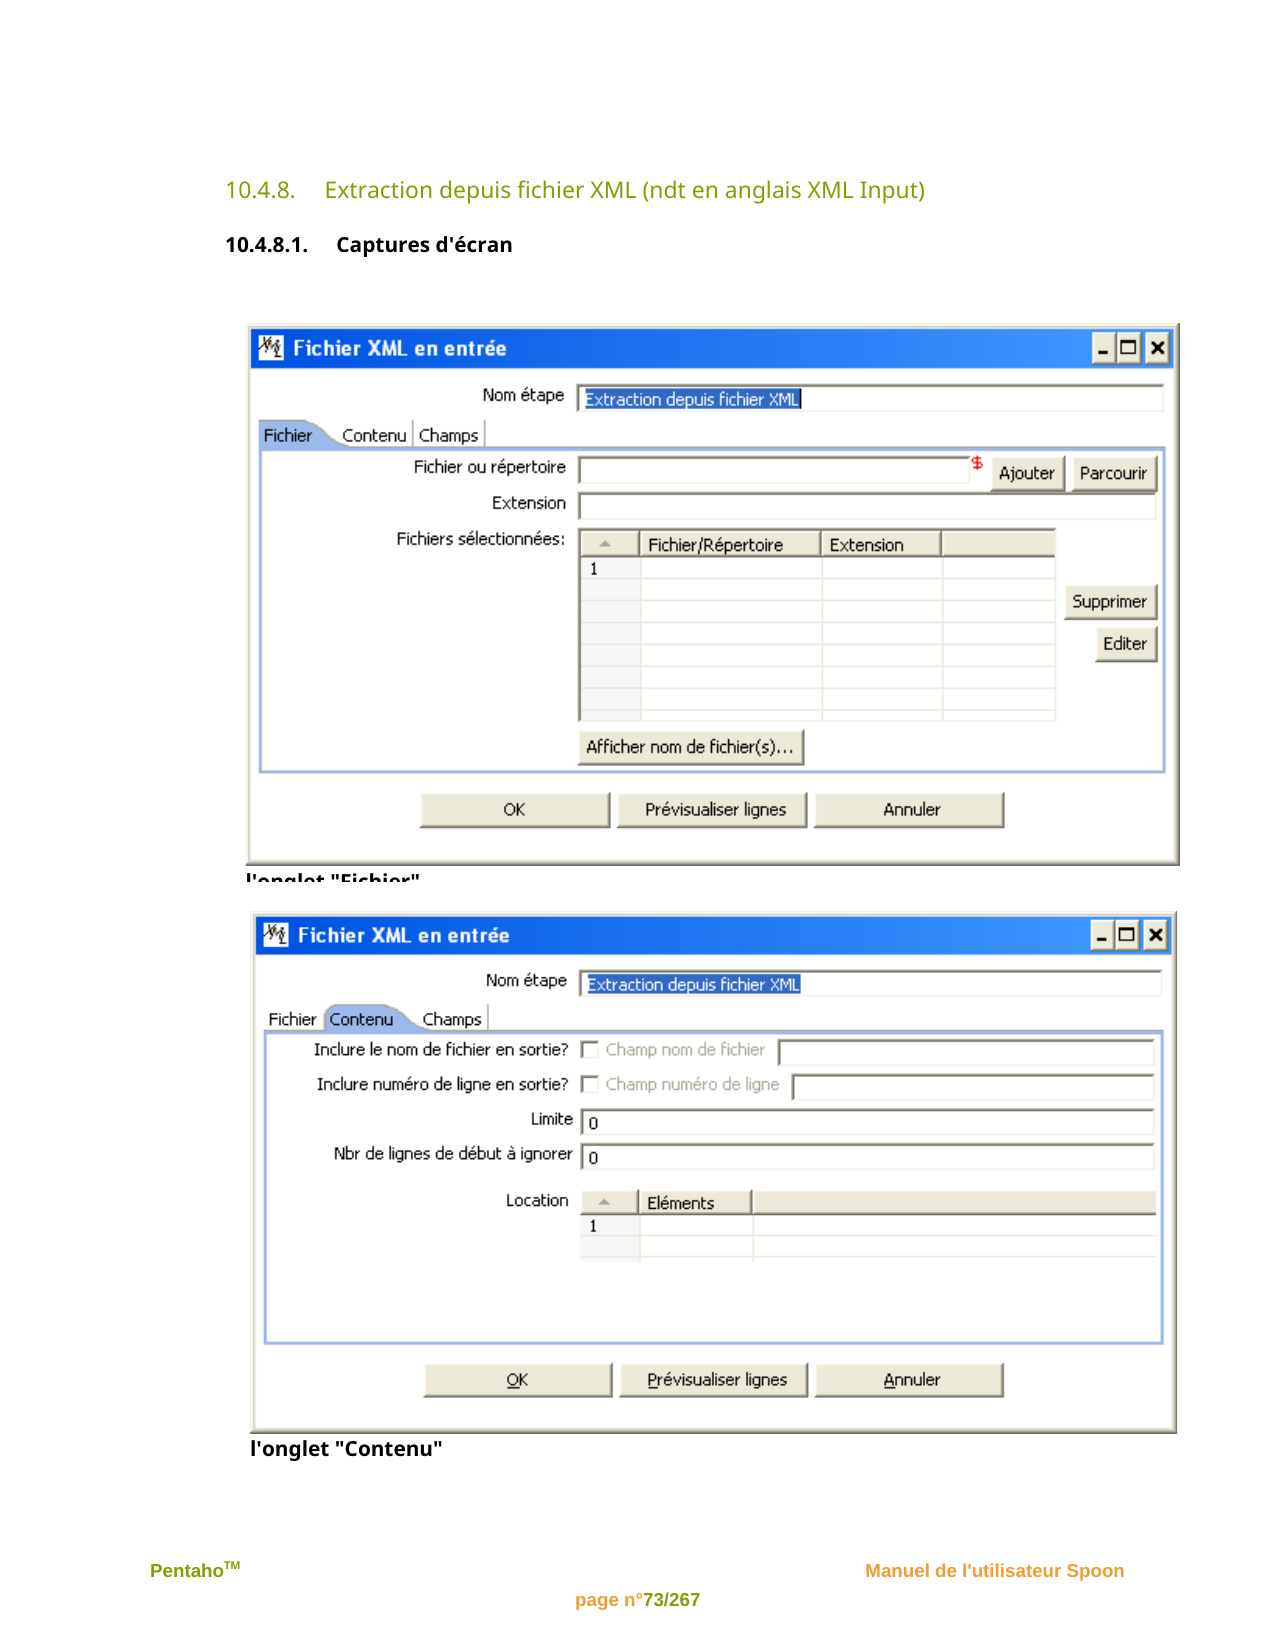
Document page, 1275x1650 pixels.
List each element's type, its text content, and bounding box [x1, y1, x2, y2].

picture [250, 911, 1178, 1434]
subtitle Captures d'écran [225, 229, 1125, 258]
text l'onglet "Fichier" [245, 866, 1105, 895]
picture [245, 323, 1180, 866]
text l'onglet "Contenu" [250, 1434, 1102, 1462]
subtitle Extraction depuis fichier XML (ndt en anglais XML Input) [225, 175, 1125, 204]
